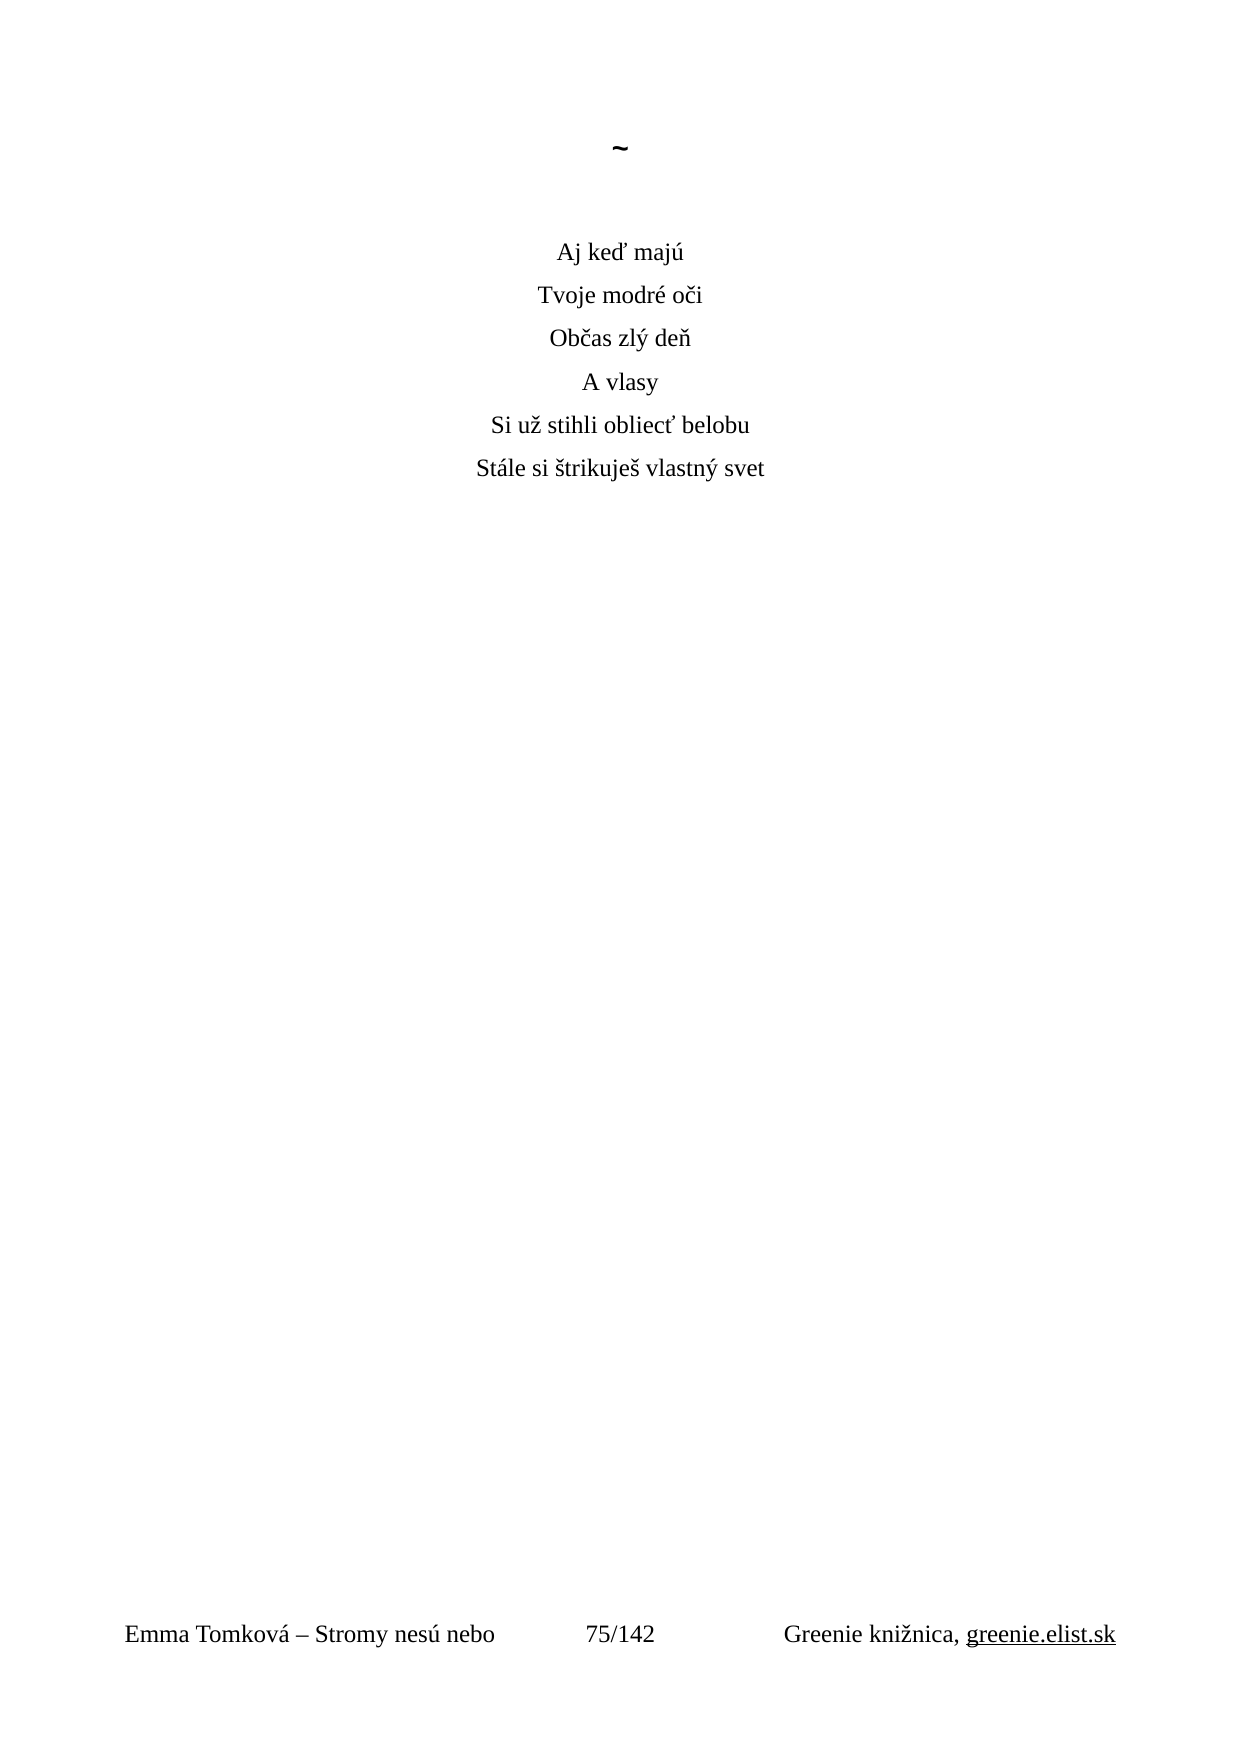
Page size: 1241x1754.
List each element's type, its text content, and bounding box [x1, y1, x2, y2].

text Aj keď majú [106, 237, 1134, 266]
text Tvoje modré oči [106, 280, 1134, 309]
text A vlasy [106, 367, 1134, 395]
text Stále si štrikuješ vlastný svet [106, 453, 1134, 482]
text Občas zlý deň [106, 323, 1134, 352]
text Si už stihli obliecť belobu [106, 410, 1134, 438]
subtitle ~ [106, 131, 1134, 165]
